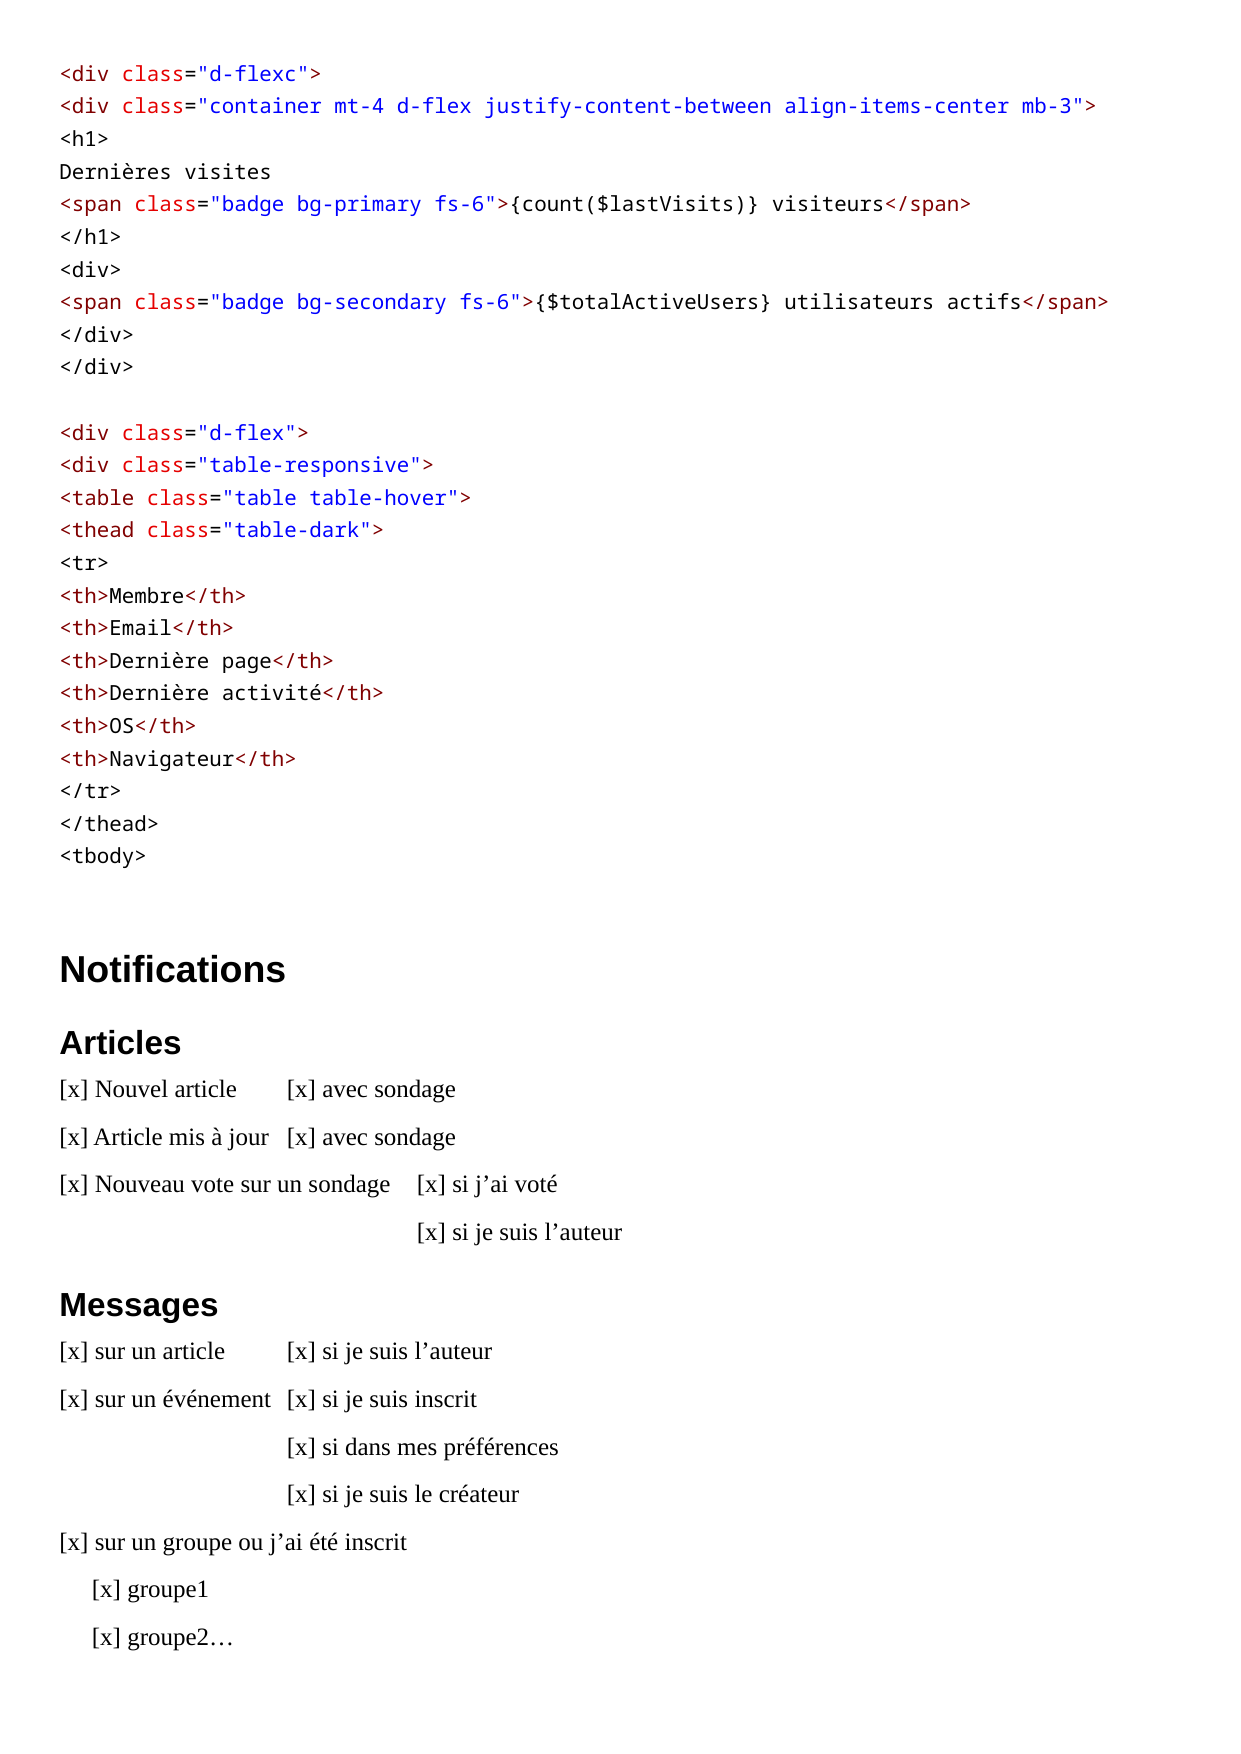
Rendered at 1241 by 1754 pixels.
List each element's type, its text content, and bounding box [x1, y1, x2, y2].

text <span class="badge bg-secondary fs-6">{$totalActiveUsers} utilisateurs actifs</span> [59, 287, 1181, 316]
text </div> [59, 352, 1181, 381]
text <th>OS</th> [59, 711, 1181, 739]
text [x] si je suis l’auteur [59, 1217, 1181, 1246]
text <th>Email</th> [59, 613, 1181, 642]
text <h1> [59, 124, 1181, 153]
text <table class="table table-hover"> [59, 483, 1181, 511]
text <div class="d-flexc"> [59, 59, 1181, 87]
text </tr> [59, 776, 1181, 805]
text <th>Dernière activité</th> [59, 678, 1181, 707]
text <div class="container mt-4 d-flex justify-content-between align-items-center mb-3"> [59, 92, 1181, 120]
text <tr> [59, 548, 1181, 577]
text [x] si dans mes préférences [59, 1432, 1181, 1460]
text [x] Nouveau vote sur un sondage [x] si j’ai voté [59, 1169, 1181, 1198]
text </thead> [59, 809, 1181, 837]
subtitle Notifications [59, 947, 1181, 990]
text [x] si je suis le créateur [59, 1479, 1181, 1508]
text <div> [59, 255, 1181, 283]
text [x] sur un groupe ou j’ai été inscrit [59, 1527, 1181, 1556]
text <span class="badge bg-primary fs-6">{count($lastVisits)} visiteurs</span> [59, 189, 1181, 218]
text [x] groupe2… [59, 1622, 1181, 1651]
text <th>Navigateur</th> [59, 744, 1181, 772]
text <tbody> [59, 842, 1181, 870]
text [x] Nouvel article [x] avec sondage [59, 1074, 1181, 1103]
text <div class="d-flex"> [59, 418, 1181, 446]
subtitle Messages [59, 1285, 1181, 1324]
text Dernières visites [59, 157, 1181, 185]
text [x] sur un événement [x] si je suis inscrit [59, 1384, 1181, 1413]
text </div> [59, 320, 1181, 348]
text </h1> [59, 222, 1181, 251]
text <thead class="table-dark"> [59, 516, 1181, 544]
text [x] Article mis à jour [x] avec sondage [59, 1122, 1181, 1151]
text <th>Dernière page</th> [59, 646, 1181, 674]
subtitle Articles [59, 1023, 1181, 1062]
text [x] sur un article [x] si je suis l’auteur [59, 1336, 1181, 1365]
text [x] groupe1 [59, 1574, 1181, 1603]
text <th>Membre</th> [59, 581, 1181, 609]
text <div class="table-responsive"> [59, 450, 1181, 479]
